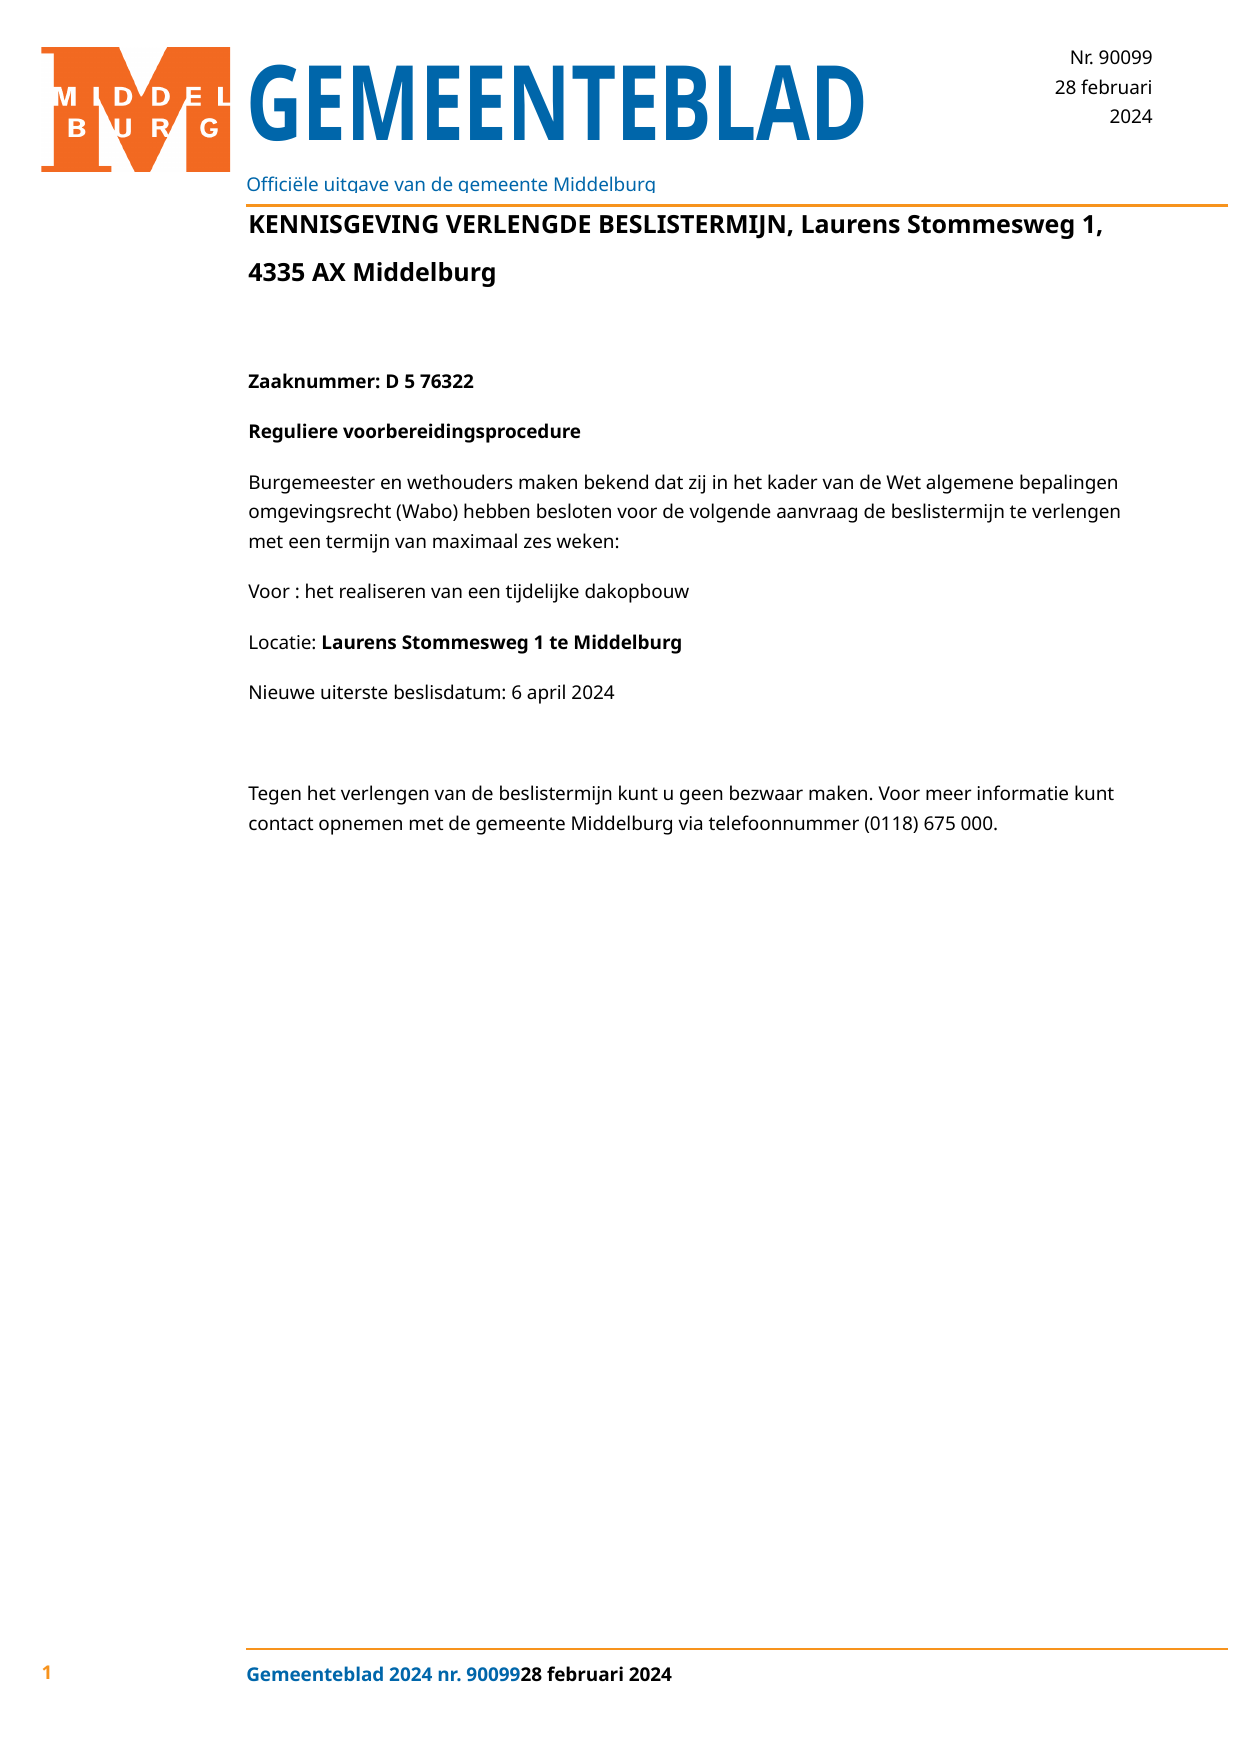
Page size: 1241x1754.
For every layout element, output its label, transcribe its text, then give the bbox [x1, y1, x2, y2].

text Tegen het verlengen van de beslistermijn kunt u geen bezwaar maken. Voor meer informatie kunt contact opnemen met de gemeente Middelburg via telefoonnummer (0118) 675 000. [248, 780, 1152, 836]
text Zaaknummer: D 5 76322 [248, 368, 1152, 394]
text KENNISGEVING VERLENGDE BESLISTERMIJN, Laurens Stommesweg 1, 4335 AX Middelburg [248, 207, 1152, 288]
picture [41, 47, 231, 172]
text Nieuwe uiterste beslisdatum: 6 april 2024 [248, 679, 1152, 705]
text Burgemeester en wethouders maken bekend dat zij in het kader van de Wet algemene bepalingen omgevingsrecht (Wabo) hebben besloten voor de volgende aanvraag de beslistermijn te verlengen met een termijn van maximaal zes weken: [248, 469, 1152, 554]
text Locatie: Laurens Stommesweg 1 te Middelburg [248, 629, 1152, 655]
text Reguliere voorbereidingsprocedure [248, 419, 1152, 444]
text Voor : het realiseren van een tijdelijke dakopbouw [248, 579, 1152, 604]
